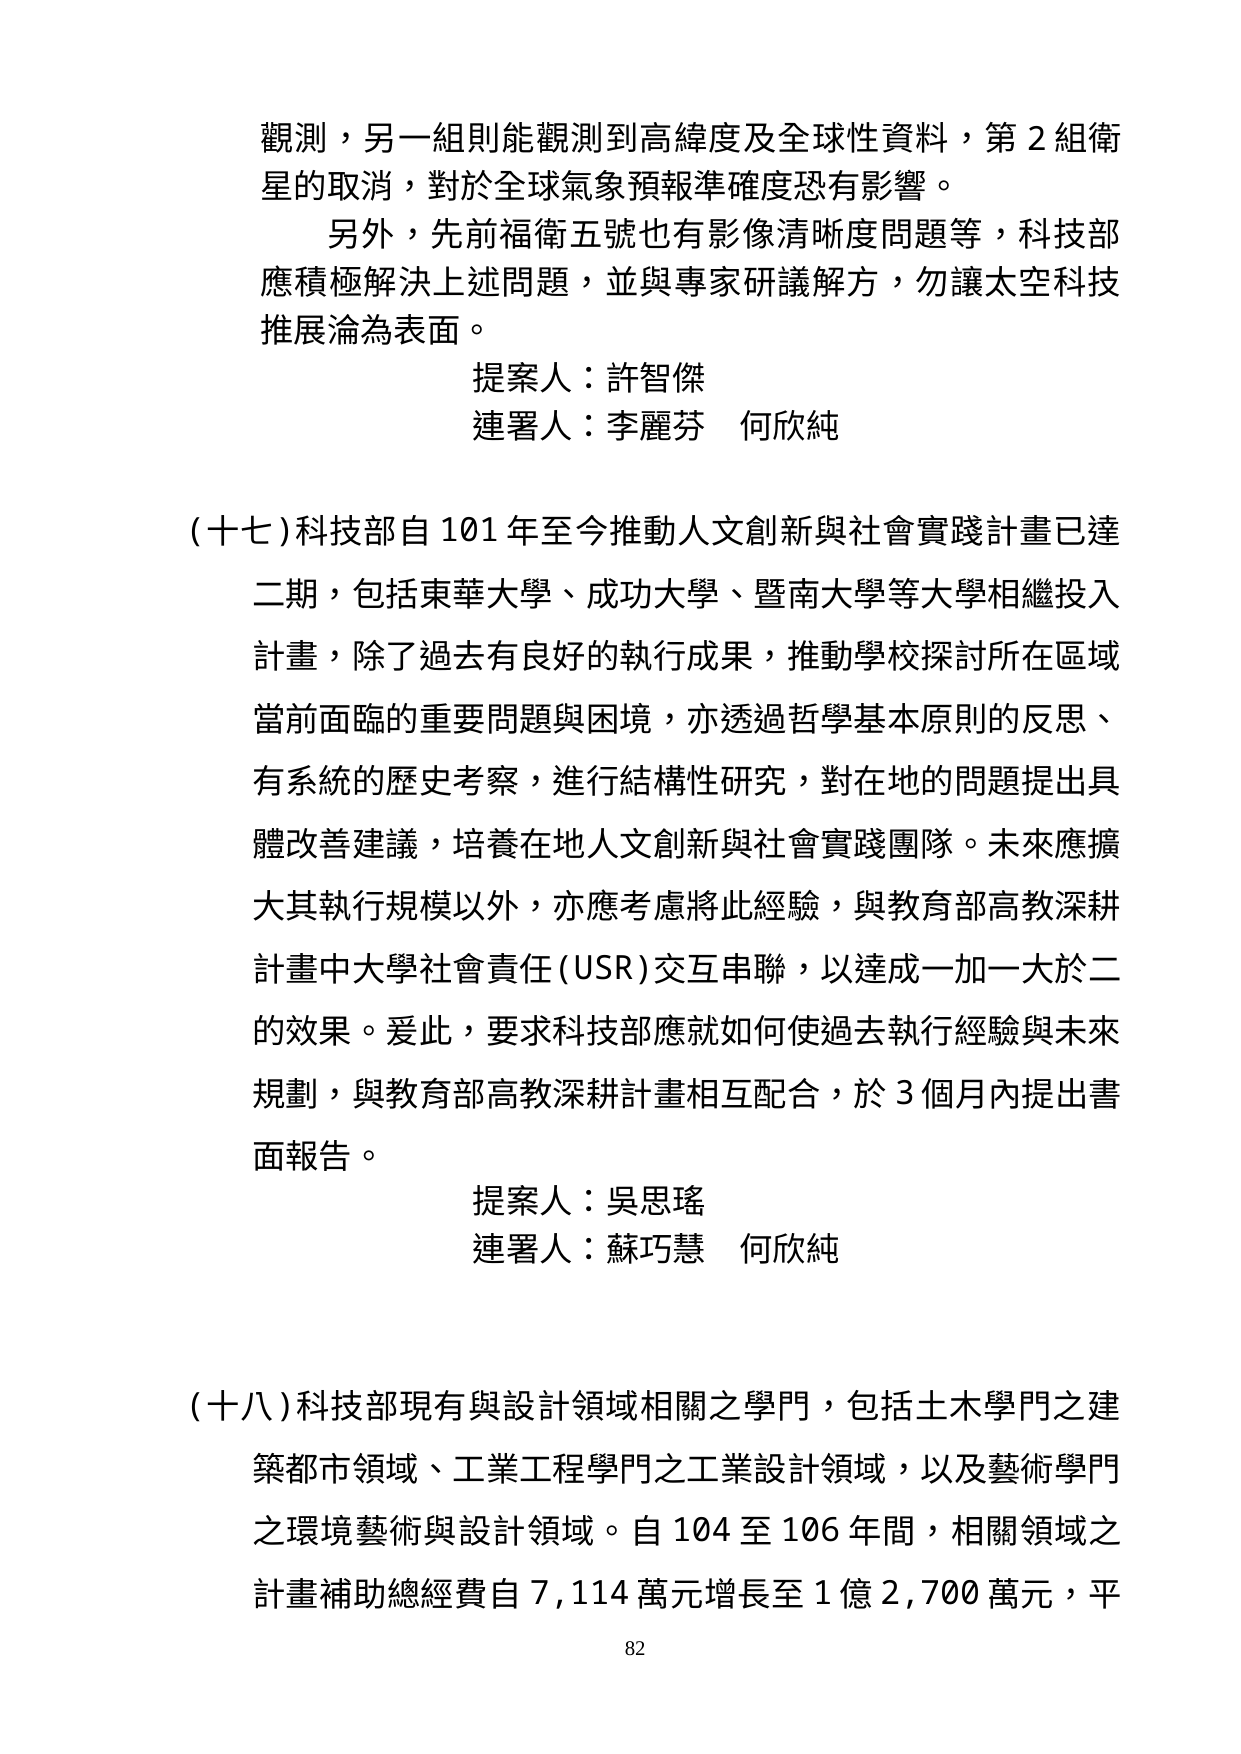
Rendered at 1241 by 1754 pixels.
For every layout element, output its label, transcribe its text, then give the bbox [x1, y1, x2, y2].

text 連署人：蘇巧慧 何欣純 [473, 1223, 1122, 1271]
text 另外，先前福衛五號也有影像清晰度問題等，科技部應積極解決上述問題，並與專家研議解方，勿讓太空科技推展淪為表面。 [260, 208, 1122, 352]
text 觀測，另一組則能觀測到高緯度及全球性資料，第2組衛星的取消，對於全球氣象預報準確度恐有影響。 [260, 112, 1122, 208]
text (十八)科技部現有與設計領域相關之學門，包括土木學門之建築都市領域、工業工程學門之工業設計領域，以及藝術學門之環境藝術與設計領域。自104至106年間，相關領域之計畫補助總經費自7,114萬元增長至1億2,700萬元，平 [185, 1362, 1122, 1612]
text 提案人：吳思瑤 [473, 1175, 1122, 1223]
text 提案人：許智傑 [473, 352, 1122, 400]
text 連署人：李麗芬 何欣純 [473, 400, 1122, 448]
text (十七)科技部自101年至今推動人文創新與社會實踐計畫已達二期，包括東華大學、成功大學、暨南大學等大學相繼投入計畫，除了過去有良好的執行成果，推動學校探討所在區域當前面臨的重要問題與困境，亦透過哲學基本原則的反思、有系統的歷史考察，進行結構性研究，對在地的問題提出具體改善建議，培養在地人文創新與社會實踐團隊。未來應擴大其執行規模以外，亦應考慮將此經驗，與教育部高教深耕計畫中大學社會責任(USR)交互串聯，以達成一加一大於二的效果。爰此，要求科技部應就如何使過去執行經驗與未來規劃，與教育部高教深耕計畫相互配合，於3個月內提出書面報告。 [185, 487, 1122, 1175]
